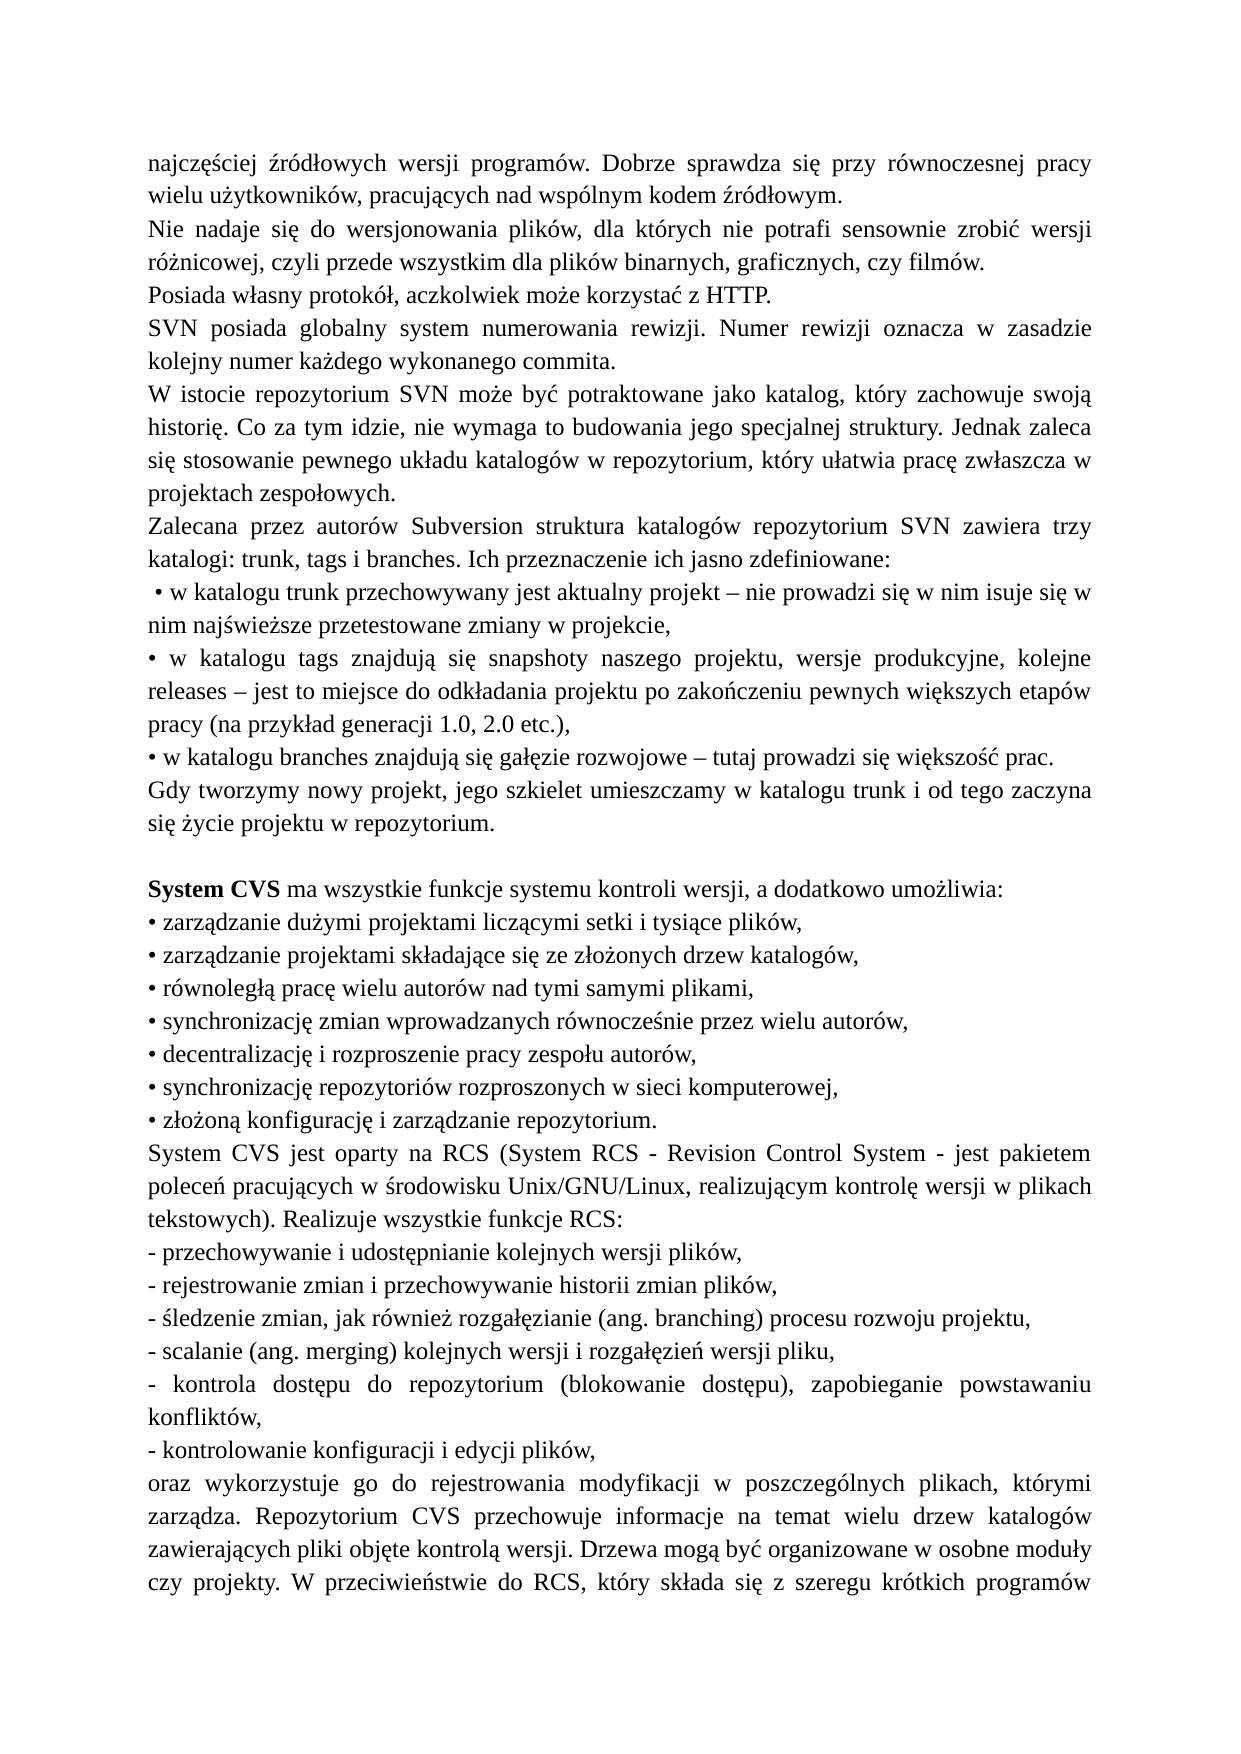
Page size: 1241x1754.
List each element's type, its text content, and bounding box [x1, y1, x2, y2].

text Nie nadaje się do wersjonowania plików, dla których nie potrafi sensownie zrobić wersji różnicowej, czyli przede wszystkim dla plików binarnych, graficznych, czy filmów. [148, 214, 1093, 275]
text - śledzenie zmian, jak również rozgałęzianie (ang. branching) procesu rozwoju projektu, [148, 1303, 1093, 1332]
text • w katalogu tags znajdują się snapshoty naszego projektu, wersje produkcyjne, kolejne releases – jest to miejsce do odkładania projektu po zakończeniu pewnych większych etapów pracy (na przykład generacji 1.0, 2.0 etc.), [148, 643, 1093, 738]
text • w katalogu branches znajdują się gałęzie rozwojowe – tutaj prowadzi się większość prac. [148, 742, 1093, 771]
text • synchronizację zmian wprowadzanych równocześnie przez wielu autorów, [148, 1006, 1093, 1035]
text • synchronizację repozytoriów rozproszonych w sieci komputerowej, [148, 1072, 1093, 1101]
text - scalanie (ang. merging) kolejnych wersji i rozgałęzień wersji pliku, [148, 1336, 1093, 1365]
text • zarządzanie projektami składające się ze złożonych drzew katalogów, [148, 940, 1093, 969]
text - kontrola dostępu do repozytorium (blokowanie dostępu), zapobieganie powstawaniu konfliktów, [148, 1369, 1093, 1431]
text Posiada własny protokół, aczkolwiek może korzystać z HTTP. [148, 280, 1093, 308]
text Zalecana przez autorów Subversion struktura katalogów repozytorium SVN zawiera trzy katalogi: trunk, tags i branches. Ich przeznaczenie ich jasno zdefiniowane: [148, 511, 1093, 573]
text • w katalogu trunk przechowywany jest aktualny projekt – nie prowadzi się w nim isuje się w nim najświeższe przetestowane zmiany w projekcie, [148, 577, 1093, 639]
text SVN posiada globalny system numerowania rewizji. Numer rewizji oznacza w zasadzie kolejny numer każdego wykonanego commita. [148, 313, 1093, 374]
text • decentralizację i rozproszenie pracy zespołu autorów, [148, 1039, 1093, 1068]
text System CVS ma wszystkie funkcje systemu kontroli wersji, a dodatkowo umożliwia: [148, 874, 1093, 903]
text • złożoną konfigurację i zarządzanie repozytorium. [148, 1105, 1093, 1134]
text Gdy tworzymy nowy projekt, jego szkielet umieszczamy w katalogu trunk i od tego zaczyna się życie projektu w repozytorium. [148, 775, 1093, 837]
text oraz wykorzystuje go do rejestrowania modyfikacji w poszczególnych plikach, którymi zarządza. Repozytorium CVS przechowuje informacje na temat wielu drzew katalogów zawierających pliki objęte kontrolą wersji. Drzewa mogą być organizowane w osobne moduły czy projekty. W przeciwieństwie do RCS, który składa się z szeregu krótkich programów [148, 1468, 1093, 1596]
text • zarządzanie dużymi projektami liczącymi setki i tysiące plików, [148, 907, 1093, 936]
text System CVS jest oparty na RCS (System RCS - Revision Control System - jest pakietem poleceń pracujących w środowisku Unix/GNU/Linux, realizującym kontrolę wersji w plikach tekstowych). Realizuje wszystkie funkcje RCS: [148, 1138, 1093, 1233]
text - przechowywanie i udostępnianie kolejnych wersji plików, [148, 1237, 1093, 1266]
text W istocie repozytorium SVN może być potraktowane jako katalog, który zachowuje swoją historię. Co za tym idzie, nie wymaga to budowania jego specjalnej struktury. Jednak zaleca się stosowanie pewnego układu katalogów w repozytorium, który ułatwia pracę zwłaszcza w projektach zespołowych. [148, 379, 1093, 507]
text • równoległą pracę wielu autorów nad tymi samymi plikami, [148, 973, 1093, 1002]
text - kontrolowanie konfiguracji i edycji plików, [148, 1435, 1093, 1464]
text - rejestrowanie zmian i przechowywanie historii zmian plików, [148, 1270, 1093, 1299]
text najczęściej źródłowych wersji programów. Dobrze sprawdza się przy równoczesnej pracy wielu użytkowników, pracujących nad wspólnym kodem źródłowym. [148, 148, 1093, 209]
